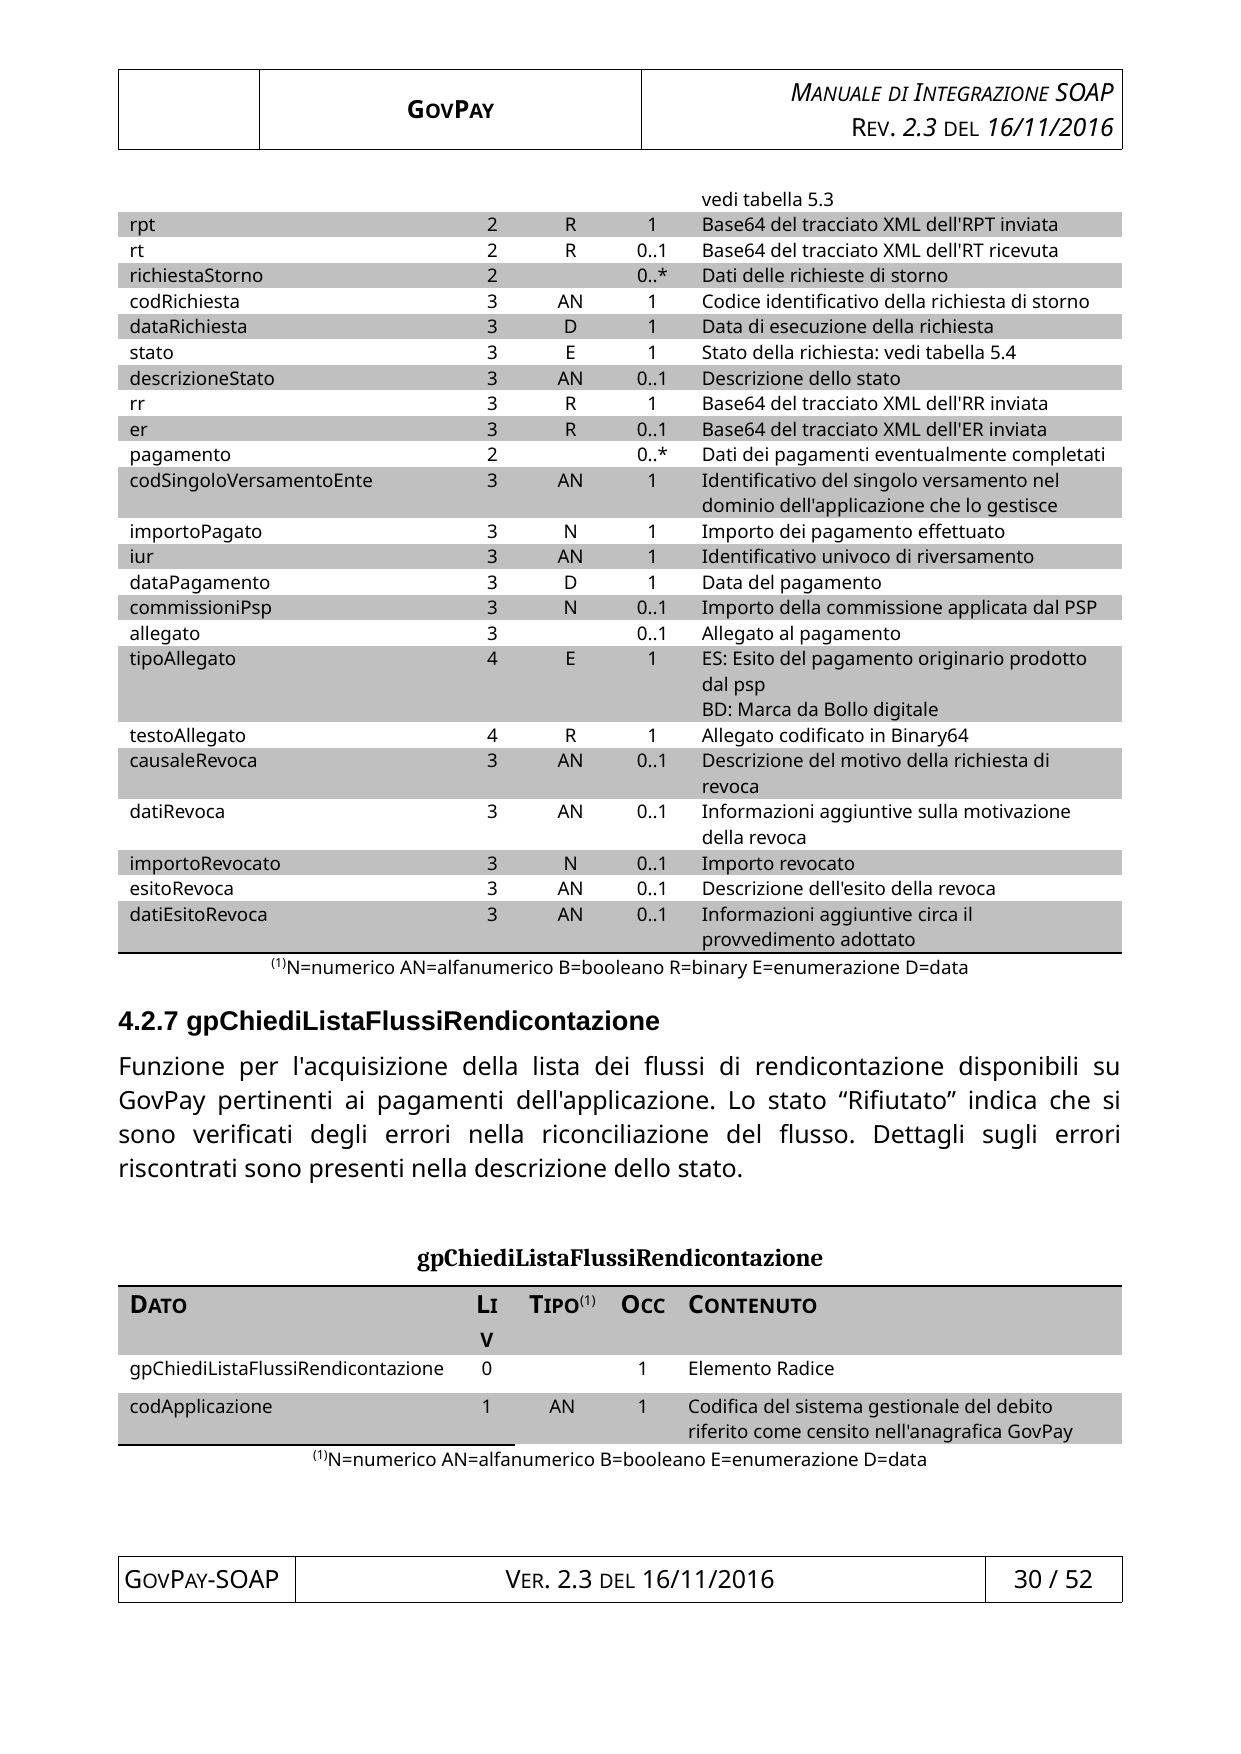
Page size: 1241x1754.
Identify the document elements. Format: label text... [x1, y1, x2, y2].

table_cell 0..1 [614, 901, 690, 952]
table_cell 1 [614, 390, 690, 416]
table_cell 3 [458, 569, 526, 594]
table_cell [515, 1355, 609, 1393]
table_cell Data di esecuzione della richiesta [690, 314, 1122, 339]
table_cell R [526, 237, 614, 263]
table_cell 2 [458, 263, 526, 288]
table_cell 3 [458, 544, 526, 569]
table_cell 1 [614, 544, 690, 569]
text Funzione per l'acquisizione della lista dei flussi di rendicontazione disponibili su GovPay pertinenti ai pagamenti dell'applicazione. Lo stato “Rifiutato” indica che si sono verificati degli errori nella riconciliazione del flusso. Dettagli sugli errori riscontrati sono presenti nella descrizione dello stato. [118, 1048, 1122, 1184]
table_cell N [526, 518, 614, 543]
table_cell AN [515, 1393, 609, 1444]
table_cell AN [526, 365, 614, 390]
table_cell 3 [458, 467, 526, 518]
table_cell rt [118, 237, 458, 263]
table_cell codSingoloVersamentoEnte [118, 467, 458, 518]
table_cell 0..1 [614, 850, 690, 875]
table_cell R [526, 722, 614, 748]
table_cell commissioniPsp [118, 595, 458, 620]
table_cell Informazioni aggiuntive circa il provvedimento adottato [690, 901, 1122, 952]
table_cell 1 [614, 288, 690, 314]
table_cell 1 [609, 1393, 677, 1444]
table_cell tipoAllegato [118, 646, 458, 722]
table_cell 1 [614, 518, 690, 543]
table_cell 3 [458, 875, 526, 901]
table_cell Occ [609, 1287, 677, 1355]
table_cell 1 [609, 1355, 677, 1393]
table_cell Importo revocato [690, 850, 1122, 875]
table_cell vedi tabella 5.3 [690, 186, 1122, 212]
table_cell 0..1 [614, 748, 690, 799]
table_cell Contenuto [677, 1287, 1122, 1355]
table_cell E [526, 339, 614, 365]
table_cell 1 [458, 1393, 515, 1444]
table_cell AN [526, 288, 614, 314]
table_cell 3 [458, 620, 526, 646]
table_cell 3 [458, 850, 526, 875]
table_cell 3 [458, 518, 526, 543]
table_cell 1 [614, 467, 690, 518]
table_cell 1 [614, 314, 690, 339]
table_cell Codice identificativo della richiesta di storno [690, 288, 1122, 314]
table_cell Base64 del tracciato XML dell'ER inviata [690, 416, 1122, 441]
table_cell 3 [458, 595, 526, 620]
table_cell codApplicazione [118, 1393, 458, 1444]
table_cell codRichiesta [118, 288, 458, 314]
table_cell Dati dei pagamenti eventualmente completati [690, 441, 1122, 467]
table_cell R [526, 212, 614, 237]
table_cell richiestaStorno [118, 263, 458, 288]
table_cell Dati delle richieste di storno [690, 263, 1122, 288]
table_cell [458, 186, 526, 212]
table_cell R [526, 390, 614, 416]
table_cell Identificativo univoco di riversamento [690, 544, 1122, 569]
table_cell descrizioneStato [118, 365, 458, 390]
table_cell 0..* [614, 263, 690, 288]
table_cell dataRichiesta [118, 314, 458, 339]
table_cell allegato [118, 620, 458, 646]
table_cell [526, 186, 614, 212]
table_cell 3 [458, 748, 526, 799]
table_cell D [526, 314, 614, 339]
table_cell 0..1 [614, 620, 690, 646]
table_cell datiRevoca [118, 799, 458, 850]
table_cell 2 [458, 441, 526, 467]
table_cell 0..1 [614, 365, 690, 390]
table_cell Descrizione del motivo della richiesta di revoca [690, 748, 1122, 799]
table_cell [526, 263, 614, 288]
table_cell ES: Esito del pagamento originario prodotto dal psp BD: Marca da Bollo digitale [690, 646, 1122, 722]
table_cell Stato della richiesta: vedi tabella 5.4 [690, 339, 1122, 365]
table_cell AN [526, 544, 614, 569]
table_cell 3 [458, 339, 526, 365]
table_cell Importo dei pagamento effettuato [690, 518, 1122, 543]
table_cell [526, 620, 614, 646]
table_cell 0..1 [614, 799, 690, 850]
table_cell 0..* [614, 441, 690, 467]
table_cell AN [526, 748, 614, 799]
table_cell 1 [614, 569, 690, 594]
table_cell Data del pagamento [690, 569, 1122, 594]
table_cell Base64 del tracciato XML dell'RR inviata [690, 390, 1122, 416]
table_cell pagamento [118, 441, 458, 467]
table_cell 0 [458, 1355, 515, 1393]
table_cell Dato [118, 1287, 458, 1355]
table_cell importoPagato [118, 518, 458, 543]
table_cell Identificativo del singolo versamento nel dominio dell'applicazione che lo gestisce [690, 467, 1122, 518]
table_cell Base64 del tracciato XML dell'RPT inviata [690, 212, 1122, 237]
table_cell Tipo(1) [515, 1287, 609, 1355]
text (1)N=numerico AN=alfanumerico B=booleano E=enumerazione D=data [118, 1446, 1122, 1472]
text (1)N=numerico AN=alfanumerico B=booleano R=binary E=enumerazione D=data [118, 954, 1122, 979]
table_cell [526, 441, 614, 467]
table_cell N [526, 595, 614, 620]
table_cell testoAllegato [118, 722, 458, 748]
table_cell AN [526, 467, 614, 518]
table_cell stato [118, 339, 458, 365]
table_cell 1 [614, 646, 690, 722]
table_cell D [526, 569, 614, 594]
table_cell importoRevocato [118, 850, 458, 875]
table_cell 0..1 [614, 237, 690, 263]
table_cell Base64 del tracciato XML dell'RT ricevuta [690, 237, 1122, 263]
table_cell Descrizione dello stato [690, 365, 1122, 390]
subtitle gpChiediListaFlussiRendicontazione [118, 1004, 1122, 1036]
table_cell 4 [458, 722, 526, 748]
table_cell Elemento Radice [677, 1355, 1122, 1393]
table_cell er [118, 416, 458, 441]
table_cell 3 [458, 390, 526, 416]
table_cell Importo della commissione applicata dal PSP [690, 595, 1122, 620]
table_cell rpt [118, 212, 458, 237]
table_cell 3 [458, 799, 526, 850]
table_cell 3 [458, 416, 526, 441]
table_cell AN [526, 875, 614, 901]
table_cell 0..1 [614, 595, 690, 620]
table_cell rr [118, 390, 458, 416]
table_cell R [526, 416, 614, 441]
table_cell causaleRevoca [118, 748, 458, 799]
table_cell 2 [458, 212, 526, 237]
table_cell 1 [614, 212, 690, 237]
table_cell 1 [614, 722, 690, 748]
table_cell 3 [458, 314, 526, 339]
table_cell 3 [458, 901, 526, 952]
table_cell dataPagamento [118, 569, 458, 594]
table_cell [614, 186, 690, 212]
table_cell 4 [458, 646, 526, 722]
table_cell datiEsitoRevoca [118, 901, 458, 952]
table_cell iur [118, 544, 458, 569]
table_cell Allegato al pagamento [690, 620, 1122, 646]
table_cell AN [526, 901, 614, 952]
table_cell Informazioni aggiuntive sulla motivazione della revoca [690, 799, 1122, 850]
table_cell esitoRevoca [118, 875, 458, 901]
table_cell 3 [458, 288, 526, 314]
table_header gpChiediListaFlussiRendicontazione [118, 1244, 1122, 1285]
table_cell 0..1 [614, 416, 690, 441]
table_cell 0..1 [614, 875, 690, 901]
table_cell 3 [458, 365, 526, 390]
table_cell Descrizione dell'esito della revoca [690, 875, 1122, 901]
table_cell 1 [614, 339, 690, 365]
table_cell Codifica del sistema gestionale del debito riferito come censito nell'anagrafica GovPay [677, 1393, 1122, 1444]
table_cell E [526, 646, 614, 722]
table_cell 2 [458, 237, 526, 263]
table_cell gpChiediListaFlussiRendicontazione [118, 1355, 458, 1393]
table_cell N [526, 850, 614, 875]
table_cell AN [526, 799, 614, 850]
table_cell Allegato codificato in Binary64 [690, 722, 1122, 748]
table_cell [118, 186, 458, 212]
table_cell Liv [458, 1287, 515, 1355]
